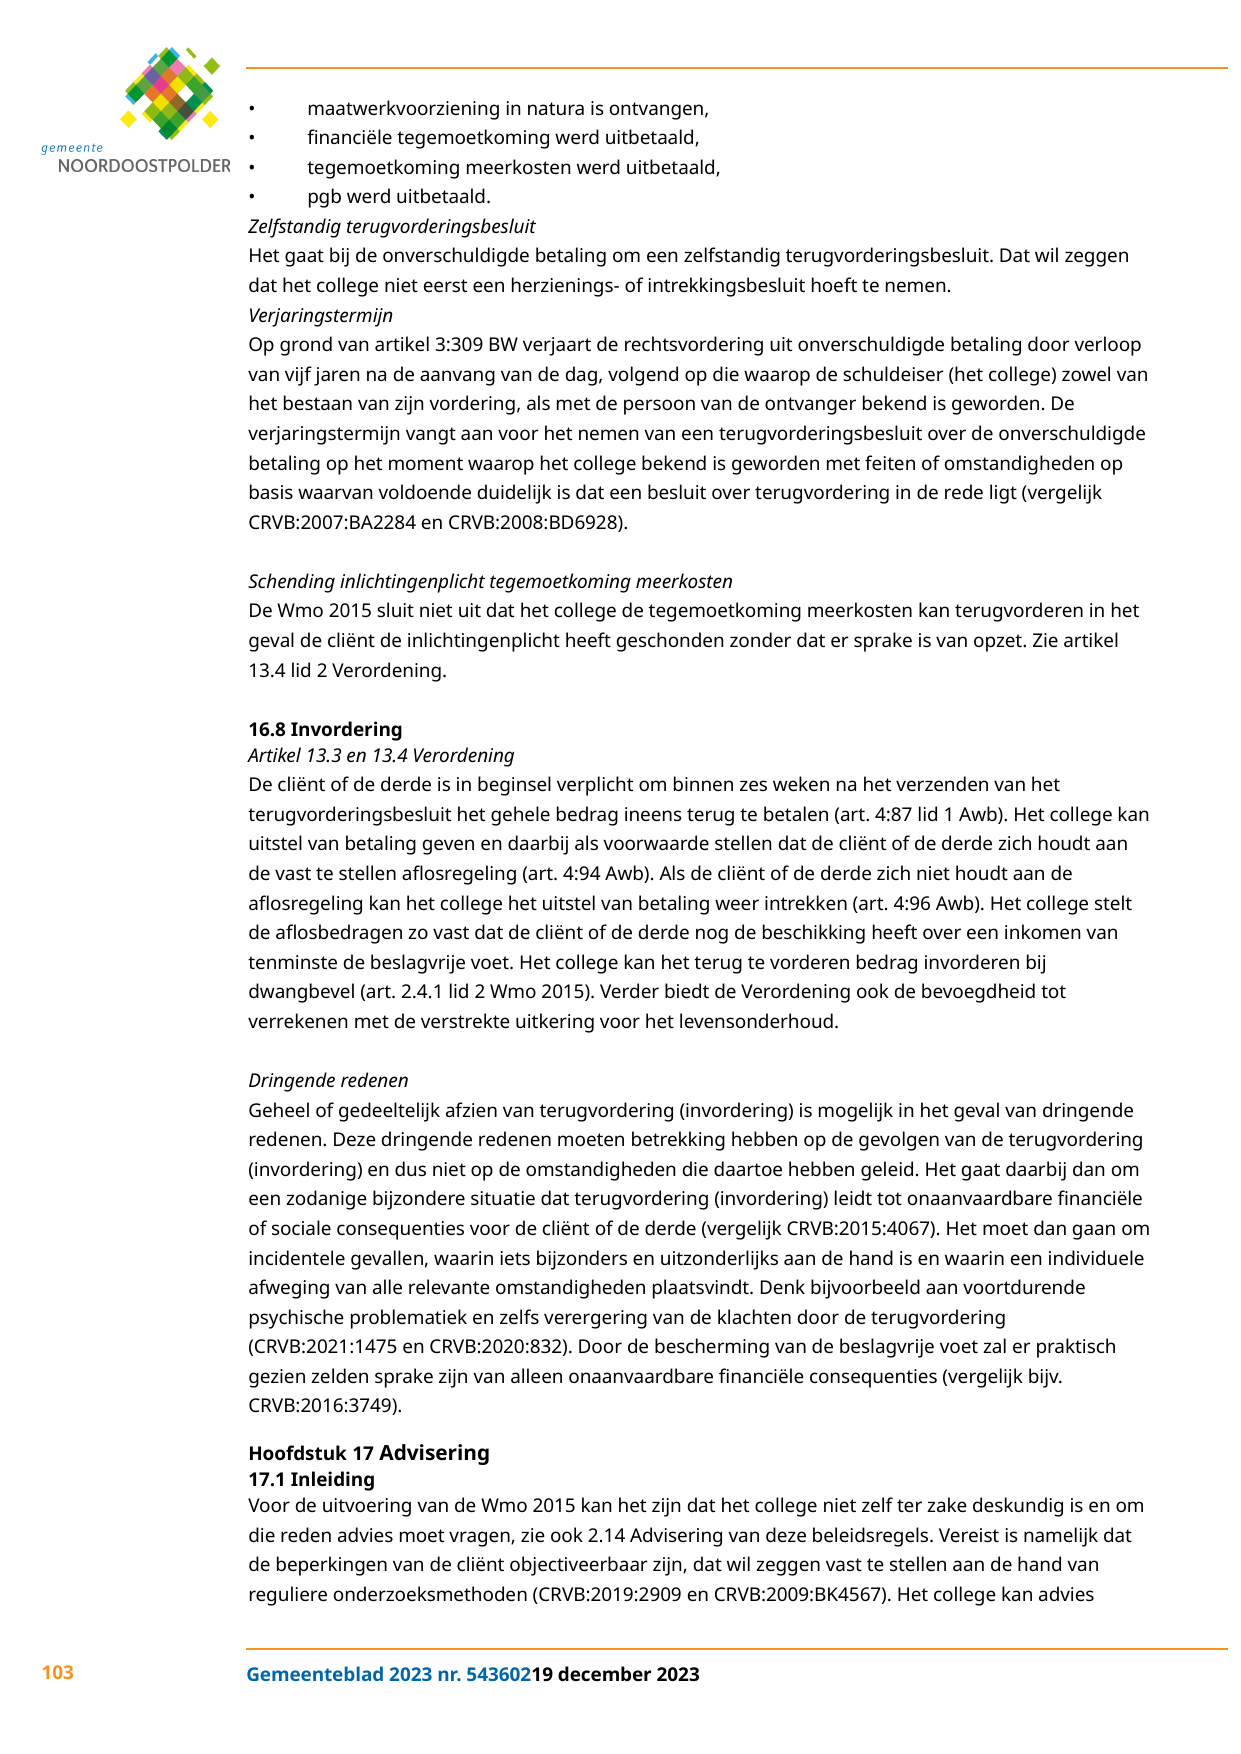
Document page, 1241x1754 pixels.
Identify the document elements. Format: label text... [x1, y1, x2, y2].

text Verjaringstermijn [248, 302, 1152, 328]
text 16.8 Invordering [248, 716, 1152, 742]
text 17.1 Inleiding [248, 1467, 1152, 1492]
text Het gaat bij de onverschuldigde betaling om een zelfstandig terugvorderingsbesluit. Dat wil zeggen dat het college niet eerst een herzienings- of intrekkingsbesluit hoeft te nemen. [248, 243, 1152, 298]
list maatwerkvoorziening in natura is ontvangen, [248, 95, 1152, 121]
text Schending inlichtingenplicht tegemoetkoming meerkosten [248, 568, 1152, 594]
text Voor de uitvoering van de Wmo 2015 kan het zijn dat het college niet zelf ter zake deskundig is en om die reden advies moet vragen, zie ook 2.14 Advisering van deze beleidsregels. Vereist is namelijk dat de beperkingen van de cliënt objectiveerbaar zijn, dat wil zeggen vast te stellen aan de hand van reguliere onderzoeksmethoden (CRVB:2019:2909 en CRVB:2009:BK4567). Het college kan advies [248, 1492, 1152, 1607]
text Op grond van artikel 3:309 BW verjaart de rechtsvordering uit onverschuldigde betaling door verloop van vijf jaren na de aanvang van de dag, volgend op die waarop de schuldeiser (het college) zowel van het bestaan van zijn vordering, als met de persoon van de ontvanger bekend is geworden. De verjaringstermijn vangt aan voor het nemen van een terugvorderingsbesluit over de onverschuldigde betaling op het moment waarop het college bekend is geworden met feiten of omstandigheden op basis waarvan voldoende duidelijk is dat een besluit over terugvordering in de rede ligt (vergelijk CRVB:2007:BA2284 en CRVB:2008:BD6928). [248, 331, 1152, 535]
text Zelfstandig terugvorderingsbesluit [248, 213, 1152, 239]
text Hoofdstuk 17 Advisering [248, 1438, 1152, 1467]
list financiële tegemoetkoming werd uitbetaald, [248, 124, 1152, 150]
text Artikel 13.3 en 13.4 Verordening [248, 742, 1152, 767]
text Dringende redenen [248, 1067, 1152, 1093]
picture [41, 47, 231, 172]
text De Wmo 2015 sluit niet uit dat het college de tegemoetkoming meerkosten kan terugvorderen in het geval de cliënt de inlichtingenplicht heeft geschonden zonder dat er sprake is van opzet. Zie artikel 13.4 lid 2 Verordening. [248, 598, 1152, 683]
list pgb werd uitbetaald. [248, 183, 1152, 209]
list tegemoetkoming meerkosten werd uitbetaald, [248, 154, 1152, 180]
text Geheel of gedeeltelijk afzien van terugvordering (invordering) is mogelijk in het geval van dringende redenen. Deze dringende redenen moeten betrekking hebben op de gevolgen van de terugvordering (invordering) en dus niet op de omstandigheden die daartoe hebben geleid. Het gaat daarbij dan om een zodanige bijzondere situatie dat terugvordering (invordering) leidt tot onaanvaardbare financiële of sociale consequenties voor de cliënt of de derde (vergelijk CRVB:2015:4067). Het moet dan gaan om incidentele gevallen, waarin iets bijzonders en uitzonderlijks aan de hand is en waarin een individuele afweging van alle relevante omstandigheden plaatsvindt. Denk bijvoorbeeld aan voortdurende psychische problematiek en zelfs verergering van de klachten door de terugvordering (CRVB:2021:1475 en CRVB:2020:832). Door de bescherming van de beslagvrije voet zal er praktisch gezien zelden sprake zijn van alleen onaanvaardbare financiële consequenties (vergelijk bijv. CRVB:2016:3749). [248, 1097, 1152, 1418]
text De cliënt of de derde is in beginsel verplicht om binnen zes weken na het verzenden van het terugvorderingsbesluit het gehele bedrag ineens terug te betalen (art. 4:87 lid 1 Awb). Het college kan uitstel van betaling geven en daarbij als voorwaarde stellen dat de cliënt of de derde zich houdt aan de vast te stellen aflosregeling (art. 4:94 Awb). Als de cliënt of de derde zich niet houdt aan de aflosregeling kan het college het uitstel van betaling weer intrekken (art. 4:96 Awb). Het college stelt de aflosbedragen zo vast dat de cliënt of de derde nog de beschikking heeft over een inkomen van tenminste de beslagvrije voet. Het college kan het terug te vorderen bedrag invorderen bij dwangbevel (art. 2.4.1 lid 2 Wmo 2015). Verder biedt de Verordening ook de bevoegdheid tot verrekenen met de verstrekte uitkering voor het levensonderhoud. [248, 771, 1152, 1034]
